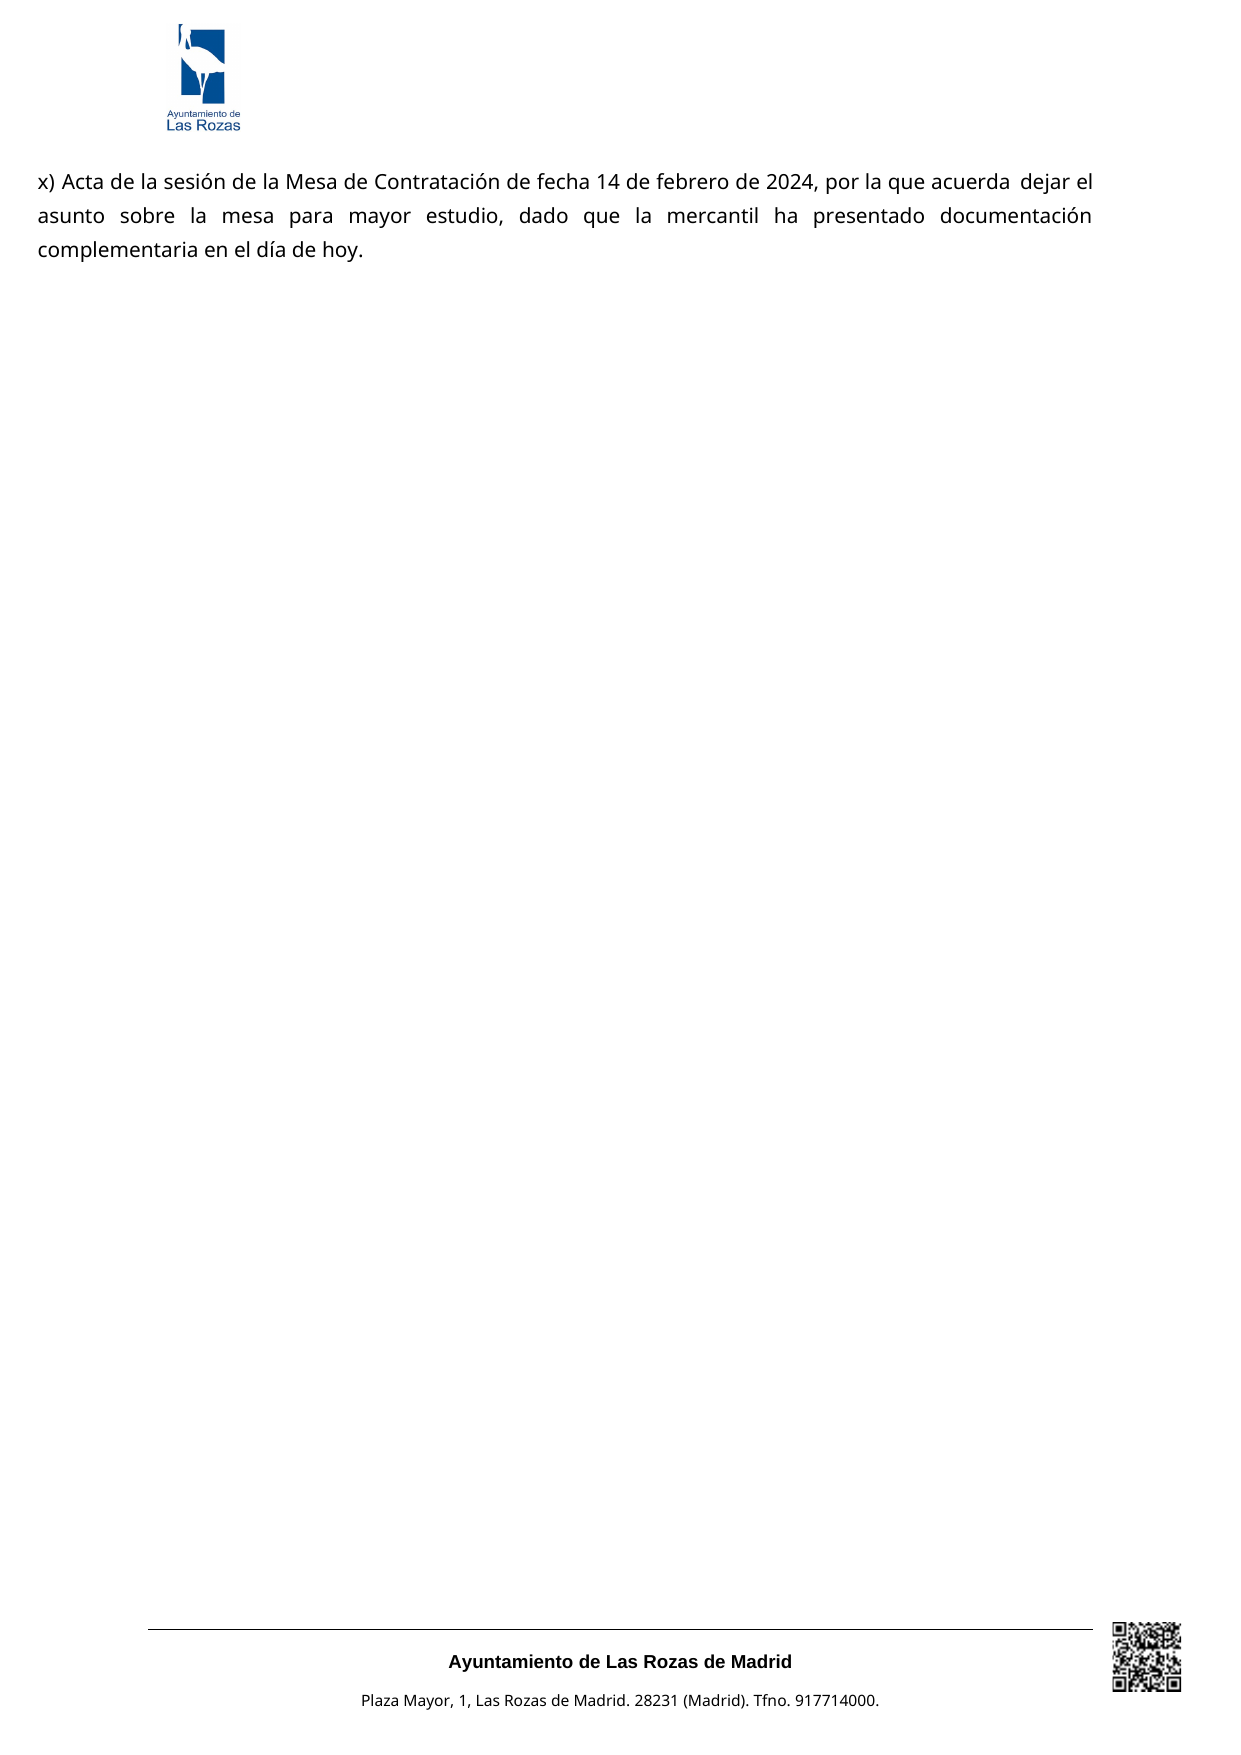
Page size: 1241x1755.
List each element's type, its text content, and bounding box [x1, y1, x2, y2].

list Acta de la sesión de la Mesa de Contratación de fecha 14 de febrero de 2024, por la que acuerda dejar el asunto sobre la mesa para mayor estudio, dado que la mercantil ha presentado documentación complementaria en el día de hoy. [37, 167, 1093, 263]
